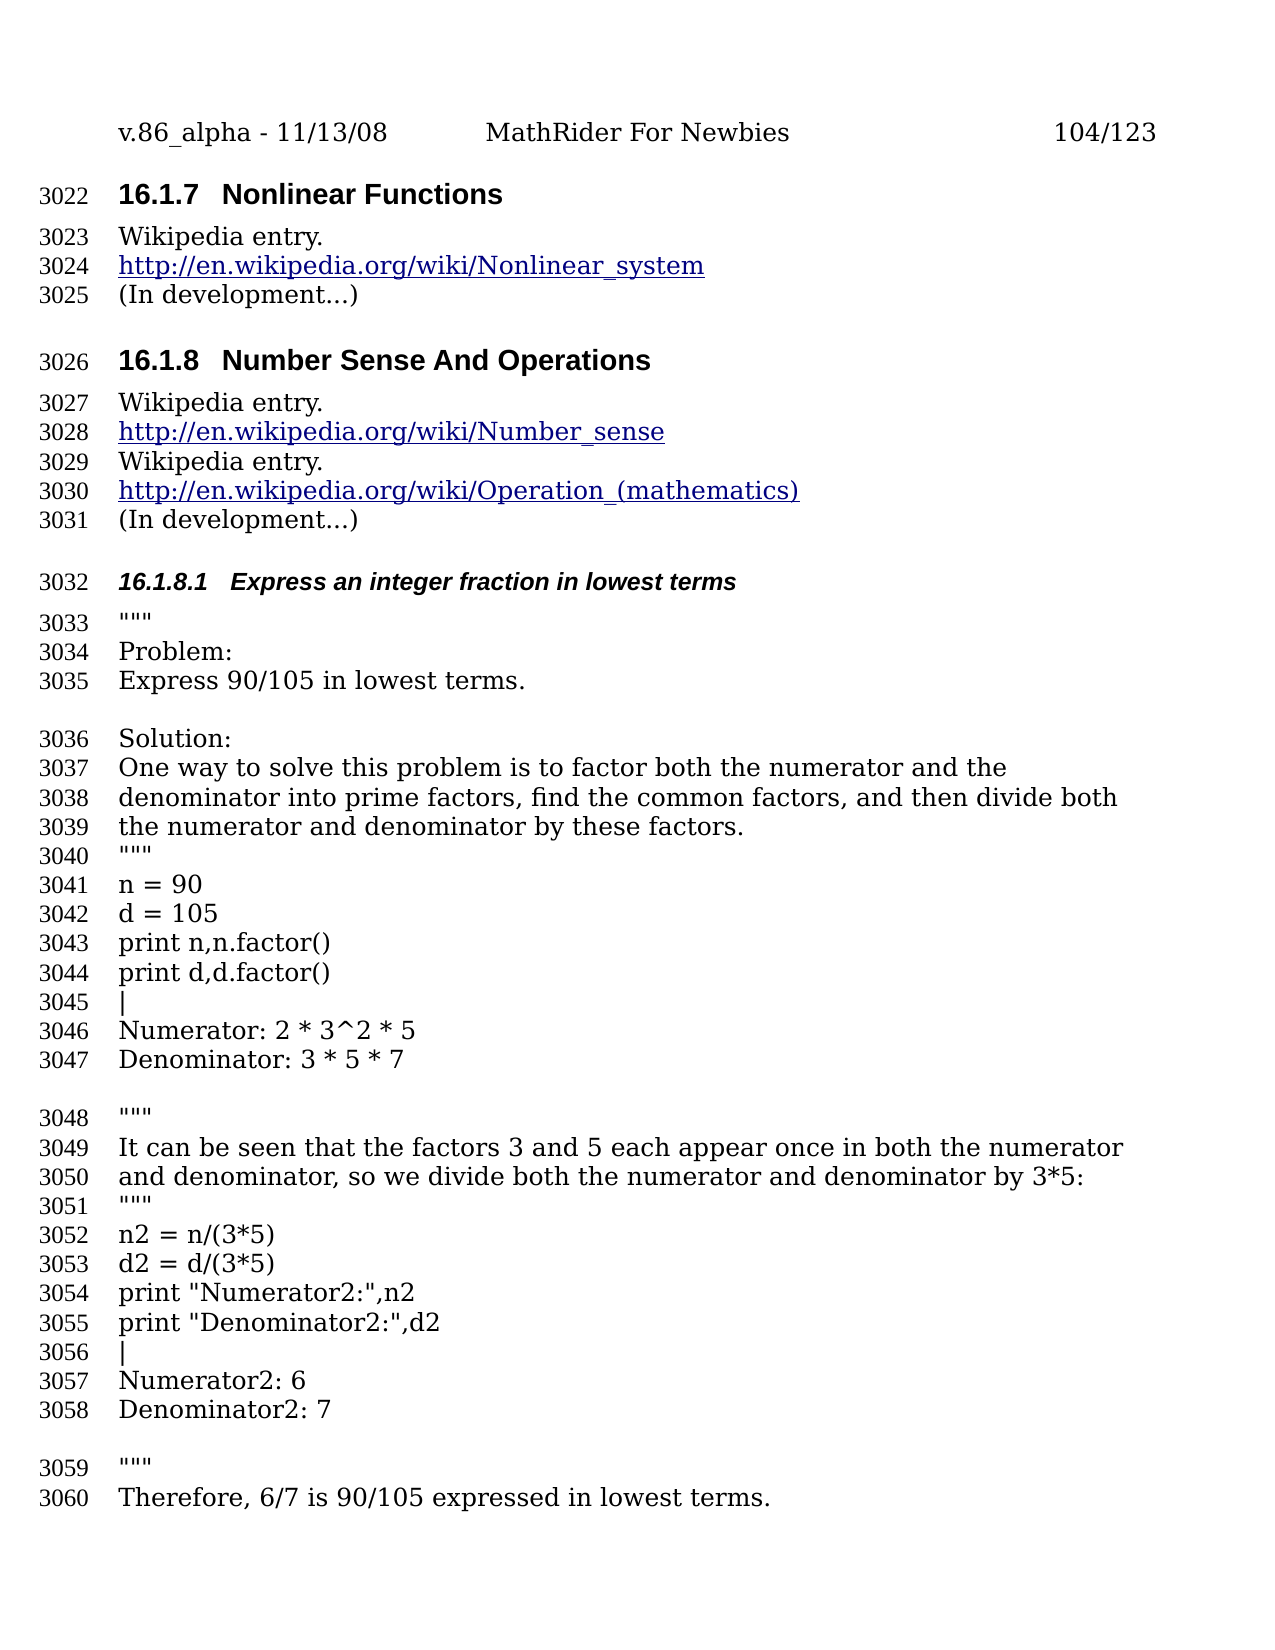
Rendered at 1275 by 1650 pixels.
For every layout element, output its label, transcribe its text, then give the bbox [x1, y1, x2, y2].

text Therefore, 6/7 is 90/105 expressed in lowest terms. [118, 1483, 1157, 1512]
text """ [118, 841, 1157, 870]
text Numerator: 2 * 3^2 * 5 [118, 1016, 1157, 1045]
text n2 = n/(3*5) [118, 1220, 1157, 1249]
text d2 = d/(3*5) [118, 1249, 1157, 1278]
text http://en.wikipedia.org/wiki/Nonlinear_system [118, 251, 1157, 281]
subtitle Number Sense And Operations [118, 343, 1157, 376]
text """ [118, 1453, 1157, 1483]
text | [118, 987, 1157, 1016]
text print d,d.factor() [118, 958, 1157, 987]
text (In development...) [118, 281, 1157, 310]
text Denominator2: 7 [118, 1395, 1157, 1424]
text (In development...) [118, 505, 1157, 534]
text http://en.wikipedia.org/wiki/Operation_(mathematics) [118, 476, 1157, 505]
text """ [118, 1191, 1157, 1220]
text Problem: [118, 637, 1157, 666]
text One way to solve this problem is to factor both the numerator and the denominator into prime factors, find the common factors, and then divide both the numerator and denominator by these factors. [118, 753, 1157, 841]
subtitle Express an integer fraction in lowest terms [118, 567, 1157, 596]
text Denominator: 3 * 5 * 7 [118, 1045, 1157, 1074]
text Solution: [118, 724, 1157, 753]
text It can be seen that the factors 3 and 5 each appear once in both the numerator and denominator, so we divide both the numerator and denominator by 3*5: [118, 1133, 1157, 1191]
text Numerator2: 6 [118, 1366, 1157, 1395]
text print "Numerator2:",n2 [118, 1278, 1157, 1308]
text """ [118, 608, 1157, 637]
text Wikipedia entry. [118, 447, 1157, 476]
text | [118, 1337, 1157, 1366]
text d = 105 [118, 899, 1157, 928]
text Express 90/105 in lowest terms. [118, 666, 1157, 695]
text n = 90 [118, 870, 1157, 899]
text Wikipedia entry. [118, 222, 1157, 251]
subtitle Nonlinear Functions [118, 177, 1157, 210]
text print n,n.factor() [118, 928, 1157, 958]
text print "Denominator2:",d2 [118, 1308, 1157, 1337]
text http://en.wikipedia.org/wiki/Number_sense [118, 417, 1157, 447]
text """ [118, 1103, 1157, 1133]
text Wikipedia entry. [118, 388, 1157, 417]
